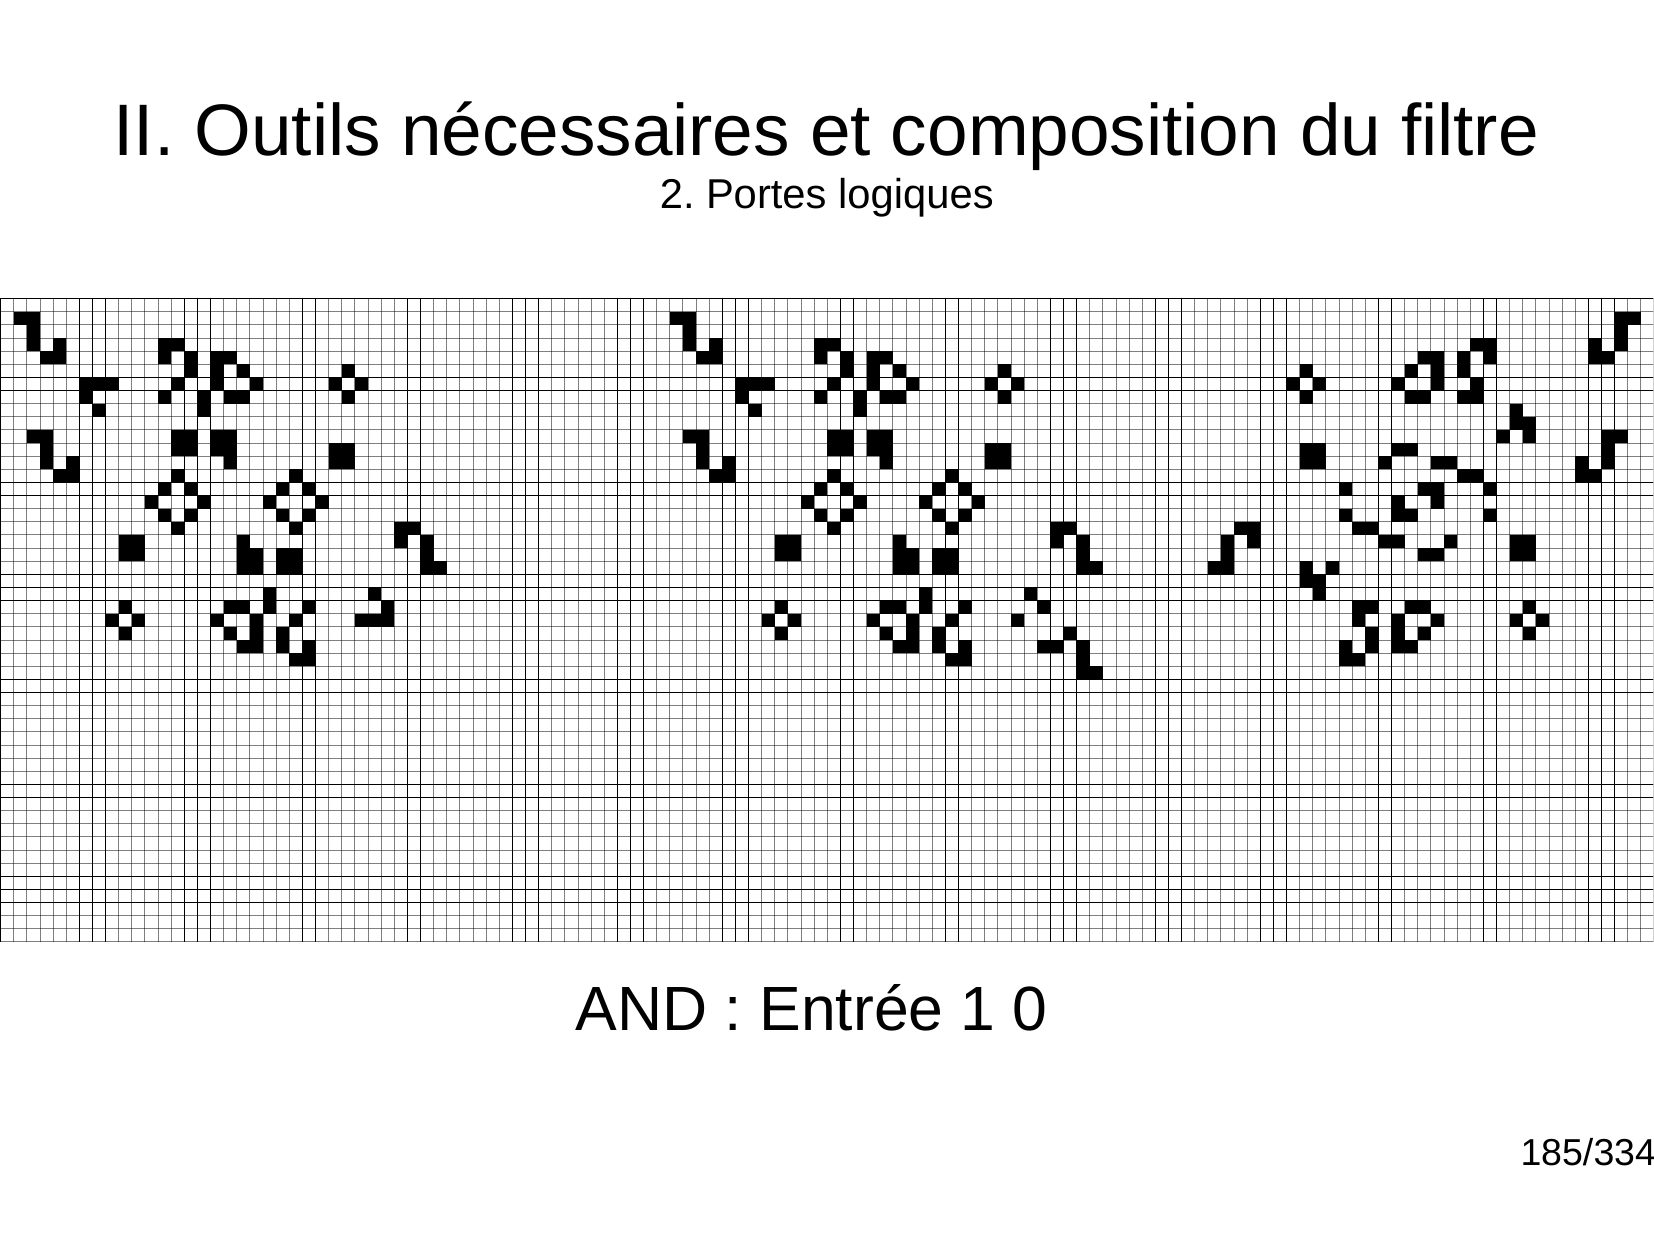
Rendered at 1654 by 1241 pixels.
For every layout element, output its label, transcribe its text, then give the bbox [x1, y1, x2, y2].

text_box AND : Entrée 1 0 [561, 966, 1064, 1052]
text_box <number>/334 [1505, 1124, 1654, 1182]
title II. Outils nécessaires et composition du filtre 2. Portes logiques [82, 49, 1571, 257]
picture [0, 298, 1654, 942]
